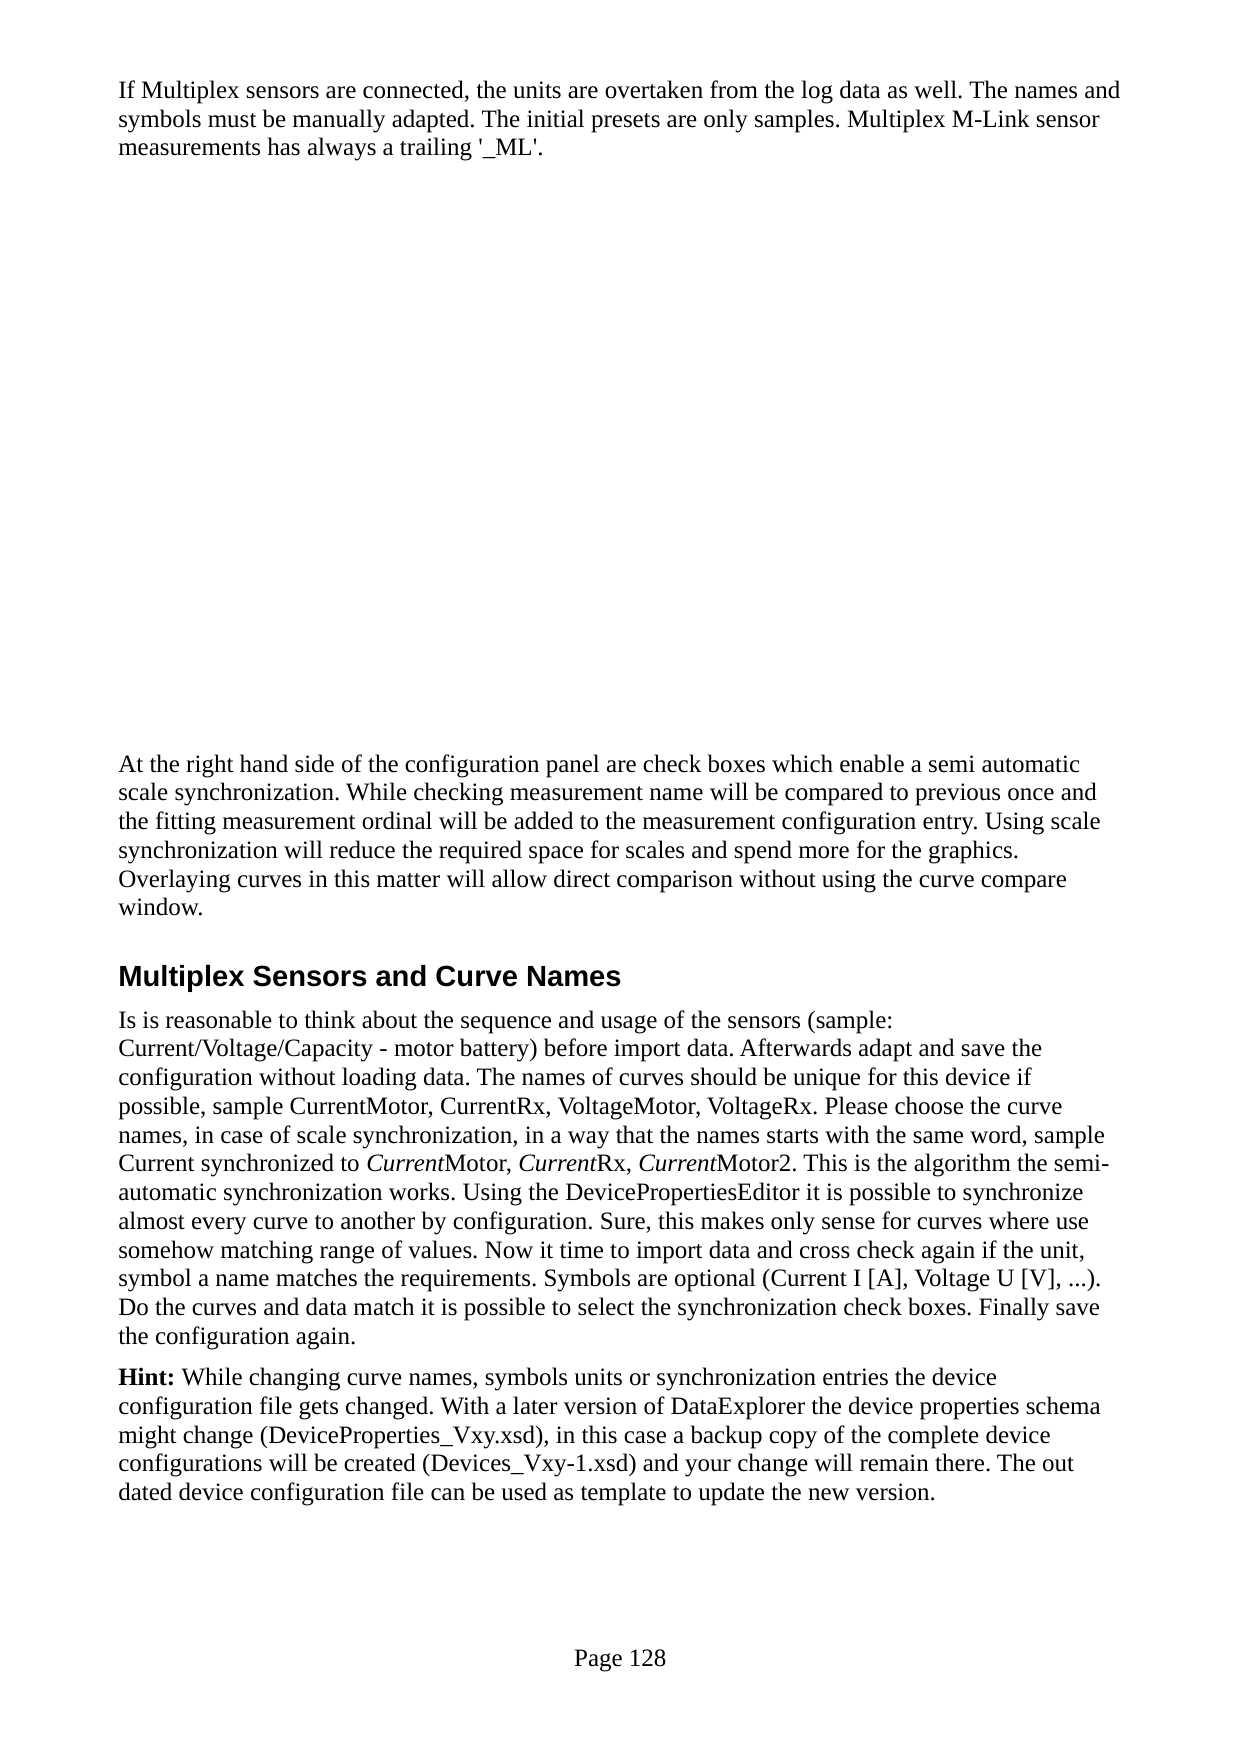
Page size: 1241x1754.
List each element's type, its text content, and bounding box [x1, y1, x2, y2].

text At the right hand side of the configuration panel are check boxes which enable a semi automatic scale synchronization. While checking measurement name will be compared to previous once and the fitting measurement ordinal will be added to the measurement configuration entry. Using scale synchronization will reduce the required space for scales and spend more for the graphics. Overlaying curves in this matter will allow direct comparison without using the curve compare window. [118, 749, 1122, 921]
text If Multiplex sensors are connected, the units are overtaken from the log data as well. The names and symbols must be manually adapted. The initial presets are only samples. Multiplex M-Link sensor measurements has always a trailing '_ML'. [118, 75, 1122, 161]
subtitle Multiplex Sensors and Curve Names [118, 959, 1122, 992]
text Is is reasonable to think about the sequence and usage of the sensors (sample: Current/Voltage/Capacity - motor battery) before import data. Afterwards adapt and save the configuration without loading data. The names of curves should be unique for this device if possible, sample CurrentMotor, CurrentRx, VoltageMotor, VoltageRx. Please choose the curve names, in case of scale synchronization, in a way that the names starts with the same word, sample Current synchronized to CurrentMotor, CurrentRx, CurrentMotor2. This is the algorithm the semi-automatic synchronization works. Using the DevicePropertiesEditor it is possible to synchronize almost every curve to another by configuration. Sure, this makes only sense for curves where use somehow matching range of values. Now it time to import data and cross check again if the unit, symbol a name matches the requirements. Symbols are optional (Current I [A], Voltage U [V], ...). Do the curves and data match it is possible to select the synchronization check boxes. Finally save the configuration again. [118, 1005, 1122, 1350]
text Hint: While changing curve names, symbols units or synchronization entries the device configuration file gets changed. With a later version of DataExplorer the device properties schema might change (DeviceProperties_Vxy.xsd), in this case a backup copy of the complete device configurations will be created (Devices_Vxy-1.xsd) and your change will remain there. The out dated device configuration file can be used as template to update the new version. [118, 1362, 1122, 1506]
